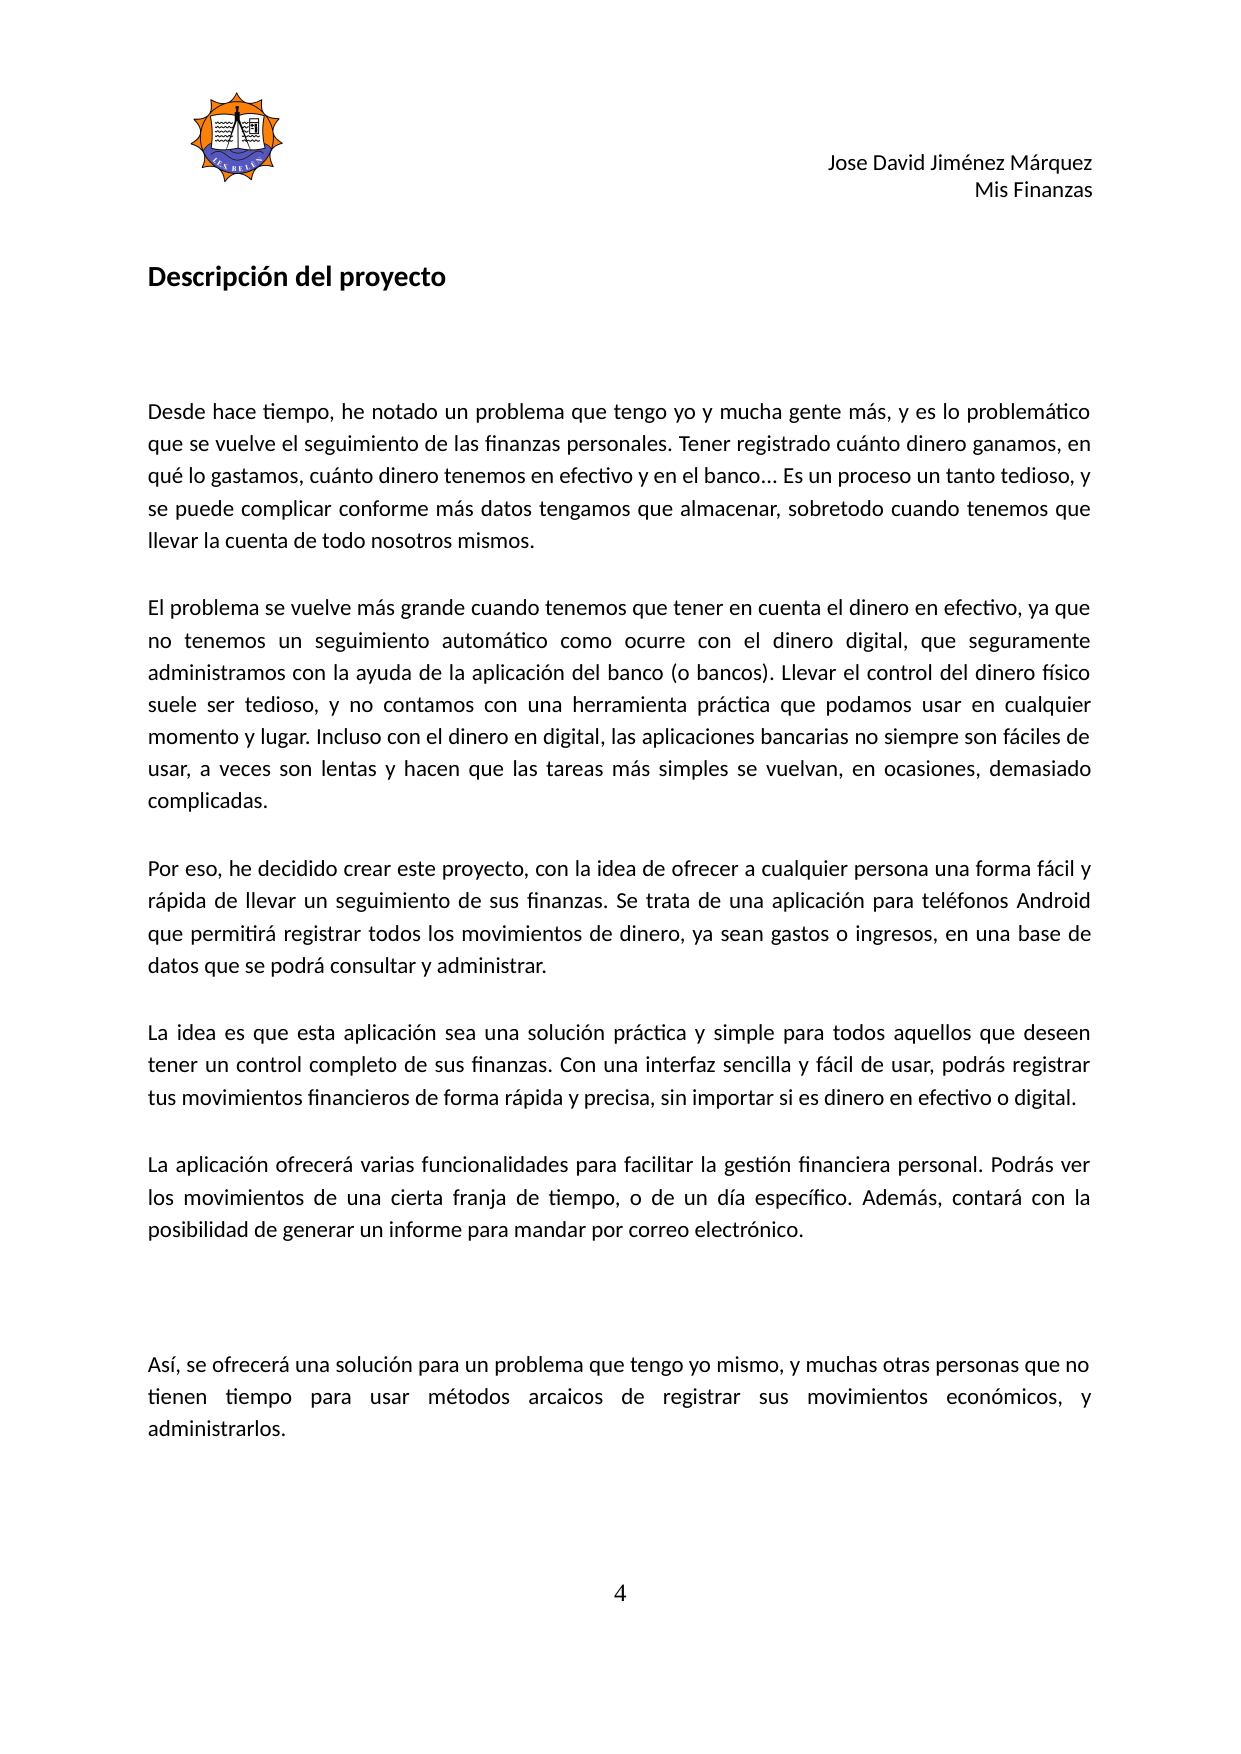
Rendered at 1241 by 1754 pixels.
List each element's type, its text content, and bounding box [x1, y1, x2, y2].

picture [181, 88, 294, 189]
text La aplicación ofrecerá varias funcionalidades para facilitar la gestión financiera personal. Podrás ver los movimientos de una cierta franja de tiempo, o de un día específico. Además, contará con la posibilidad de generar un informe para mandar por correo electrónico. [148, 1150, 1093, 1243]
text Desde hace tiempo, he notado un problema que tengo yo y mucha gente más, y es lo problemático que se vuelve el seguimiento de las finanzas personales. Tener registrado cuánto dinero ganamos, en qué lo gastamos, cuánto dinero tenemos en efectivo y en el banco... Es un proceso un tanto tedioso, y se puede complicar conforme más datos tengamos que almacenar, sobretodo cuando tenemos que llevar la cuenta de todo nosotros mismos. [148, 397, 1093, 554]
subtitle Descripción del proyecto [148, 258, 1093, 294]
text Por eso, he decidido crear este proyecto, con la idea de ofrecer a cualquier persona una forma fácil y rápida de llevar un seguimiento de sus finanzas. Se trata de una aplicación para teléfonos Android que permitirá registrar todos los movimientos de dinero, ya sean gastos o ingresos, en una base de datos que se podrá consultar y administrar. [148, 854, 1093, 979]
text La idea es que esta aplicación sea una solución práctica y simple para todos aquellos que deseen tener un control completo de sus finanzas. Con una interfaz sencilla y fácil de usar, podrás registrar tus movimientos financieros de forma rápida y precisa, sin importar si es dinero en efectivo o digital. [148, 1018, 1093, 1111]
text Así, se ofrecerá una solución para un problema que tengo yo mismo, y muchas otras personas que no tienen tiempo para usar métodos arcaicos de registrar sus movimientos económicos, y administrarlos. [148, 1350, 1093, 1442]
text El problema se vuelve más grande cuando tenemos que tener en cuenta el dinero en efectivo, ya que no tenemos un seguimiento automático como ocurre con el dinero digital, que seguramente administramos con la ayuda de la aplicación del banco (o bancos). Llevar el control del dinero físico suele ser tedioso, y no contamos con una herramienta práctica que podamos usar en cualquier momento y lugar. Incluso con el dinero en digital, las aplicaciones bancarias no siempre son fáciles de usar, a veces son lentas y hacen que las tareas más simples se vuelvan, en ocasiones, demasiado complicadas. [148, 593, 1093, 815]
